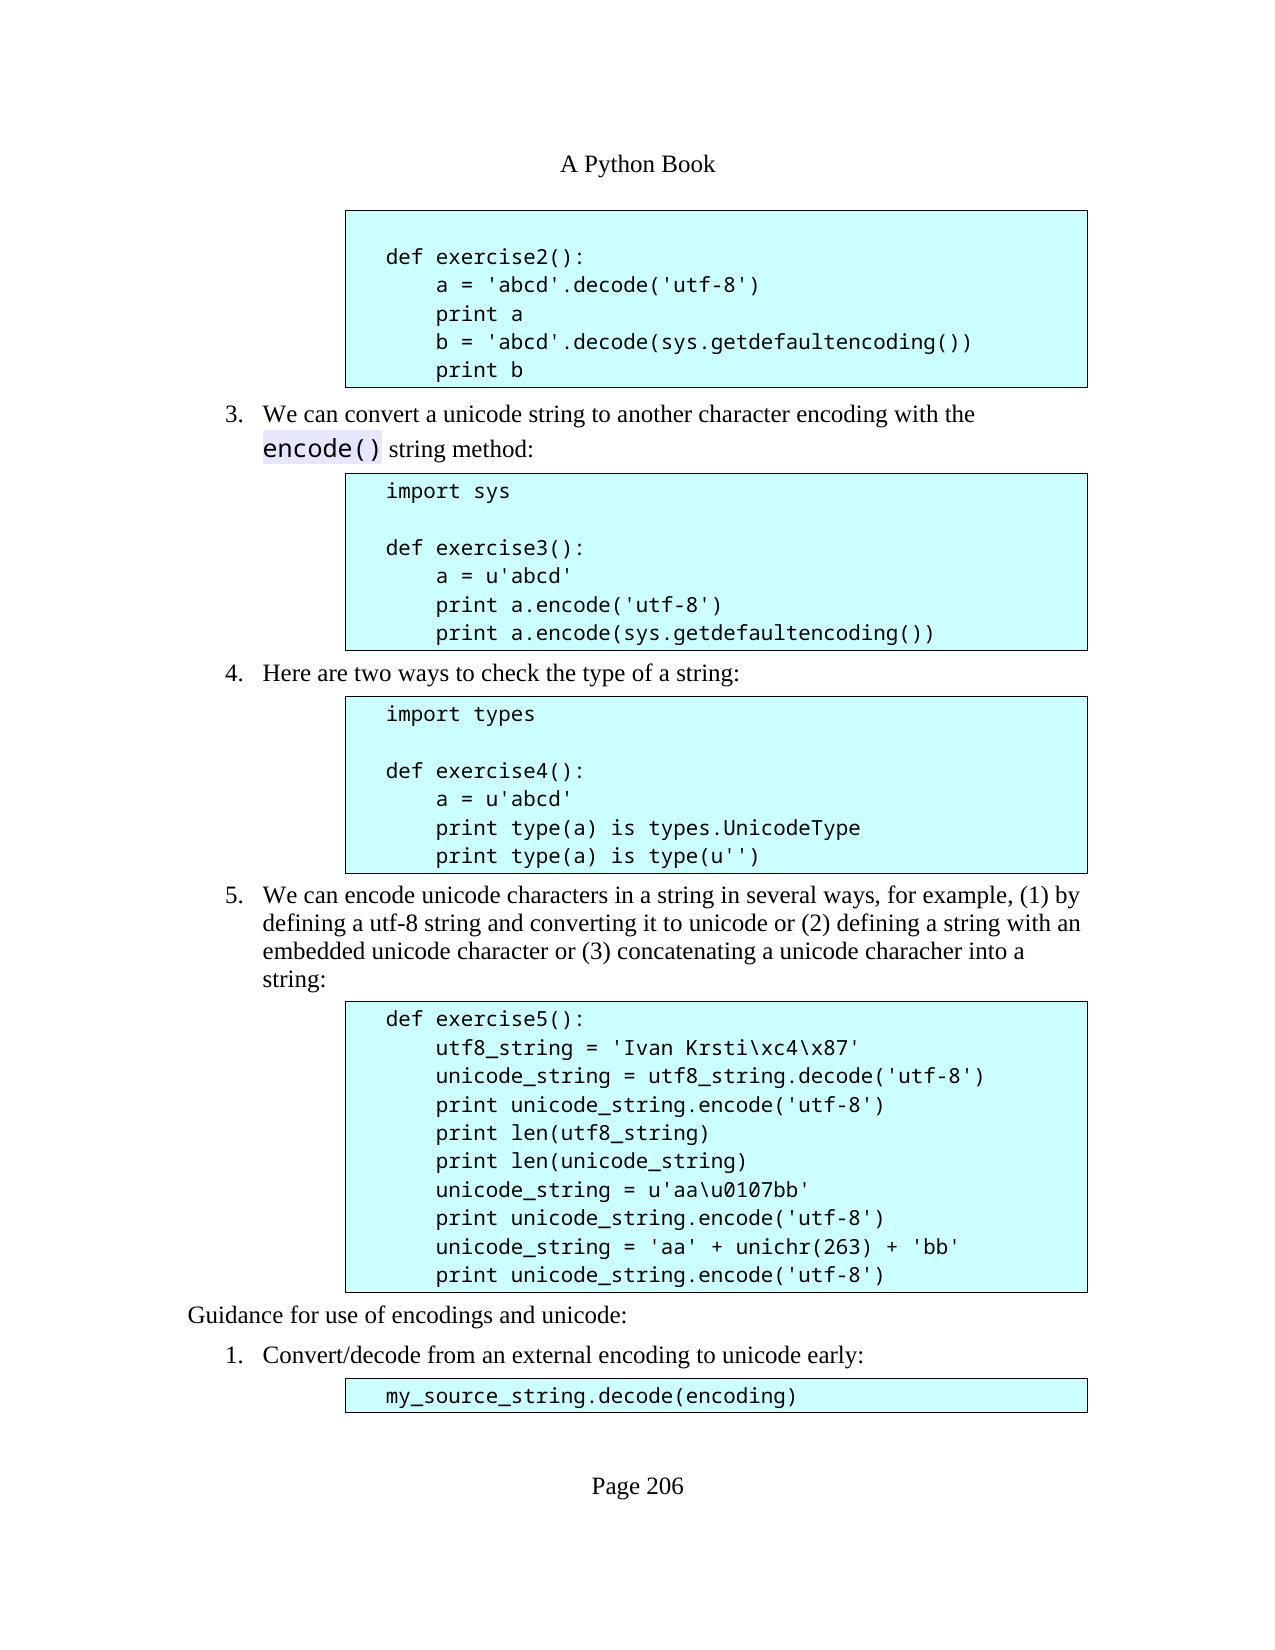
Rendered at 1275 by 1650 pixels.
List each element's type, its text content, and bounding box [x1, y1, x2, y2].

list import sys def exercise3(): a = u'abcd' print a.encode('utf-8') print a.encode(sys.getdefaultencoding()) [346, 474, 1087, 650]
list import types def exercise4(): a = u'abcd' print type(a) is types.UnicodeType print type(a) is type(u'') [346, 697, 1087, 873]
list def exercise2(): a = 'abcd'.decode('utf-8') print a b = 'abcd'.decode(sys.getdefaultencoding()) print b [346, 211, 1087, 387]
list We can encode unicode characters in a string in several ways, for example, (1) by defining a utf-8 string and converting it to unicode or (2) defining a string with an embedded unicode character or (3) concatenating a unicode characher into a string: [225, 882, 1087, 992]
list Convert/decode from an external encoding to unicode early: [225, 1341, 1087, 1369]
list my_source_string.decode(encoding) [346, 1379, 1087, 1412]
text Guidance for use of encodings and unicode: [187, 1301, 1087, 1329]
list def exercise5(): utf8_string = 'Ivan Krsti\xc4\x87' unicode_string = utf8_string.decode('utf-8') print unicode_string.encode('utf-8') print len(utf8_string) print len(unicode_string) unicode_string = u'aa\u0107bb' print unicode_string.encode('utf-8') unicode_string = 'aa' + unichr(263) + 'bb' print unicode_string.encode('utf-8') [346, 1002, 1087, 1292]
list We can convert a unicode string to another character encoding with the encode() string method: [225, 396, 1087, 464]
list Here are two ways to check the type of a string: [225, 659, 1087, 687]
